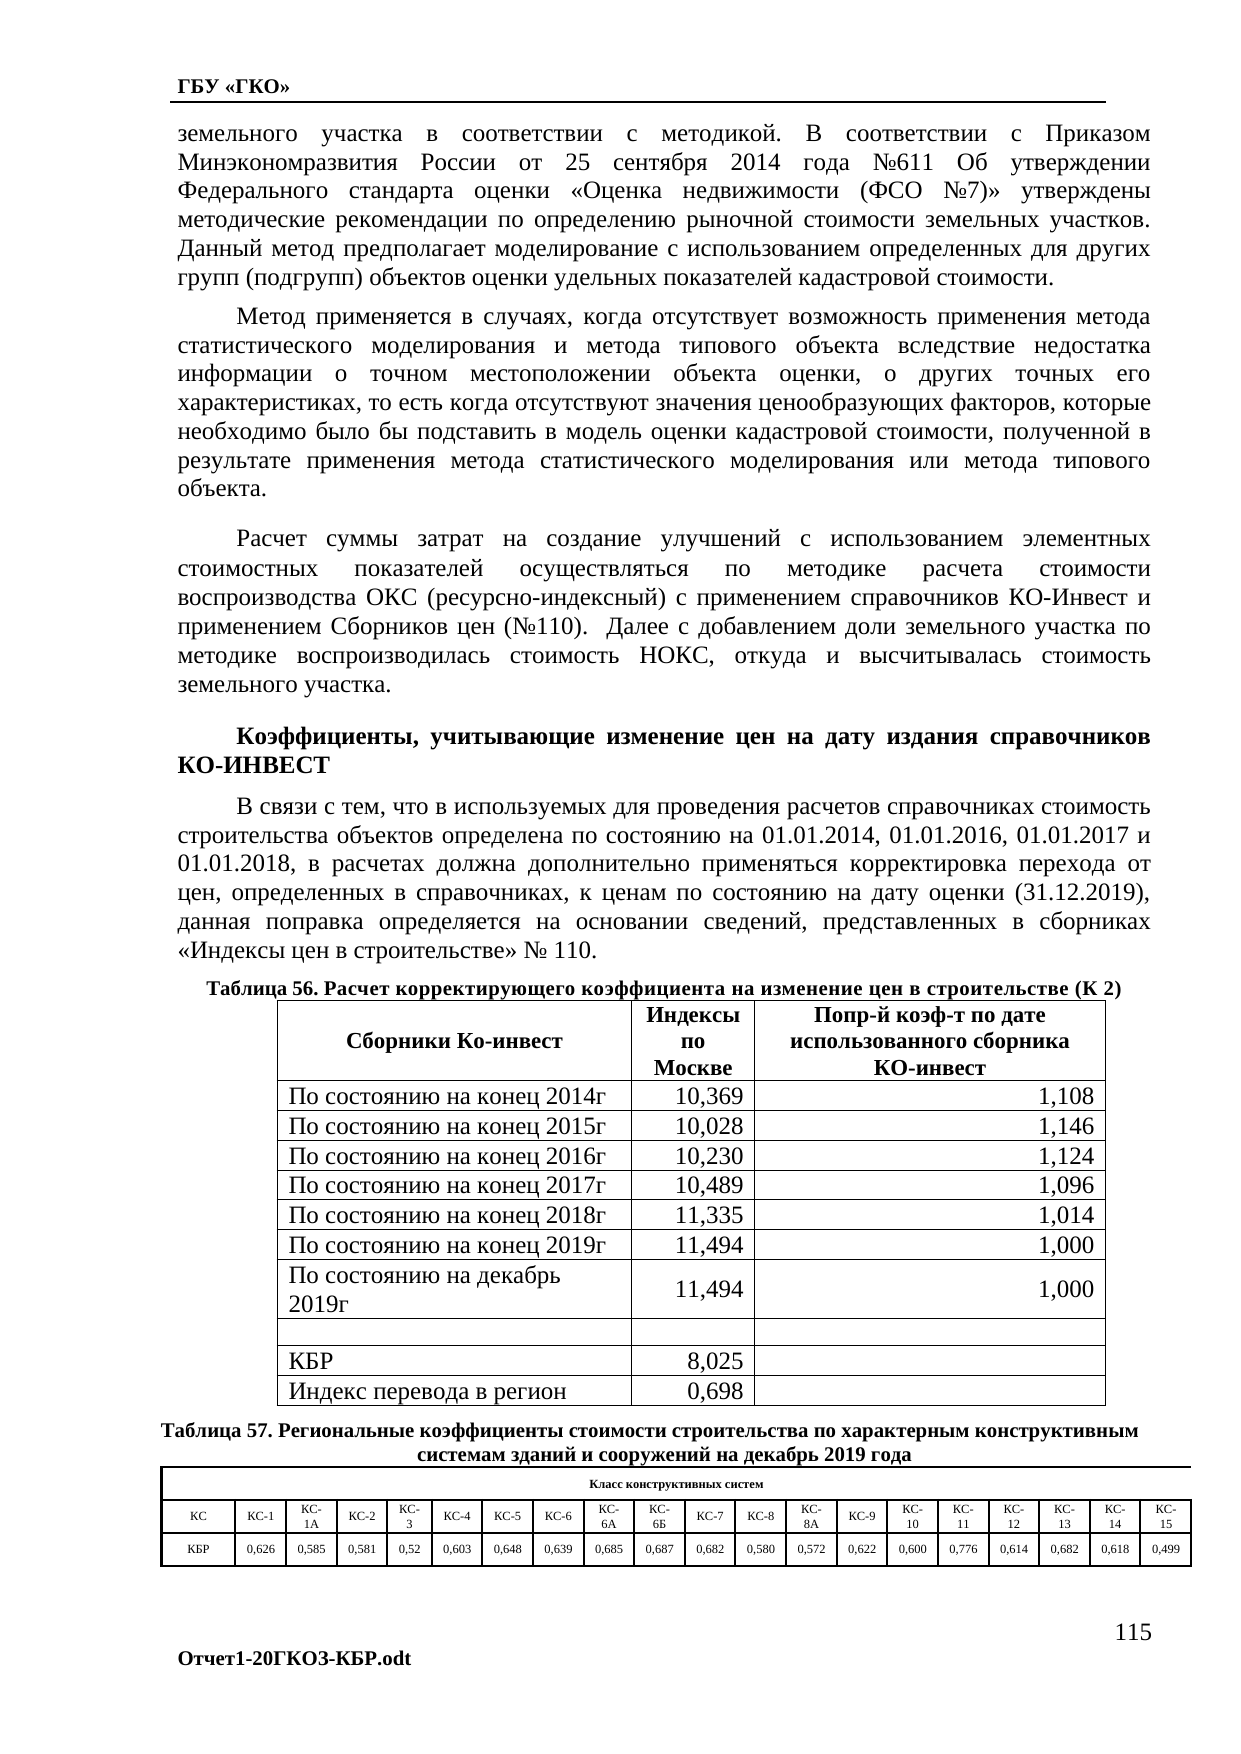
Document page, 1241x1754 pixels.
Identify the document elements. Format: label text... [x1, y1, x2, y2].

table_cell По состоянию на конец 2014г [278, 1081, 631, 1110]
table_cell КС-11 [939, 1501, 988, 1532]
table_cell 0,698 [632, 1376, 754, 1404]
text Метод применяется в случаях, когда отсутствует возможность применения метода статистического моделирования и метода типового объекта вследствие недостатка информации о точном местоположении объекта оценки, о других точных его характеристиках, то есть когда отсутствуют значения ценообразующих факторов, которые необходимо было бы подставить в модель оценки кадастровой стоимости, полученной в результате применения метода статистического моделирования или метода типового объекта. [177, 301, 1152, 502]
table_cell 0,639 [534, 1534, 583, 1564]
table_header Класс конструктивных систем [163, 1468, 1191, 1499]
table_cell [755, 1376, 1105, 1404]
table_cell 1,124 [755, 1141, 1105, 1169]
table_cell Индекс перевода в регион [278, 1376, 631, 1404]
table_cell [755, 1346, 1105, 1375]
text Коэффициенты, учитывающие изменение цен на дату издания справочников КО-ИНВЕСТ [177, 721, 1152, 778]
table_cell 1,000 [755, 1260, 1105, 1317]
text Расчет суммы затрат на создание улучшений с использованием элементных стоимостных показателей осуществляться по методике расчета стоимости воспроизводства ОКС (ресурсно-индексный) с применением справочников КО-Инвест и применением Сборников цен (№110). Далее с добавлением доли земельного участка по методике воспроизводилась стоимость НОКС, откуда и высчитывалась стоимость земельного участка. [177, 523, 1152, 698]
table_cell 1,096 [755, 1171, 1105, 1199]
table_cell 1,000 [755, 1230, 1105, 1259]
table_cell [632, 1319, 754, 1345]
table_cell КС-1 [236, 1501, 285, 1532]
table_cell 0,626 [236, 1534, 285, 1564]
table_cell 0,603 [433, 1534, 481, 1564]
table_cell 11,335 [632, 1200, 754, 1229]
table_cell КС-4 [433, 1501, 481, 1532]
table_cell 0,614 [990, 1534, 1038, 1564]
table_cell По состоянию на декабрь 2019г [278, 1260, 631, 1317]
table_cell По состоянию на конец 2015г [278, 1111, 631, 1140]
table_cell 1,108 [755, 1081, 1105, 1110]
table_cell 0,622 [838, 1534, 886, 1564]
table_cell КС-13 [1040, 1501, 1089, 1532]
table_cell 1,014 [755, 1200, 1105, 1229]
table_cell 0,52 [388, 1534, 431, 1564]
table_cell КБР [163, 1534, 234, 1564]
table_cell КС-5 [483, 1501, 532, 1532]
table_cell 0,600 [888, 1534, 937, 1564]
table_cell КС-10 [888, 1501, 937, 1532]
table_cell По состоянию на конец 2019г [278, 1230, 631, 1259]
table_cell КС-6 [534, 1501, 583, 1532]
table_cell КС-9 [838, 1501, 886, 1532]
table_header Индексы по Москве [632, 1001, 754, 1080]
table_cell 0,581 [338, 1534, 386, 1564]
table_cell КС-3 [388, 1501, 431, 1532]
table_cell 11,494 [632, 1230, 754, 1259]
table_cell 10,230 [632, 1141, 754, 1169]
table_cell [278, 1319, 631, 1345]
text Таблица 57. Региональные коэффициенты стоимости строительства по характерным конструктивным системам зданий и сооружений на декабрь 2019 года [148, 1418, 1152, 1466]
table_cell КС-14 [1091, 1501, 1139, 1532]
text Таблица 56. Расчет корректирующего коэффициента на изменение цен в строительстве (К 2) [177, 976, 1152, 1000]
table_cell 0,572 [787, 1534, 836, 1564]
text земельного участка в соответствии с методикой. В соответствии с Приказом Минэкономразвития России от 25 сентября 2014 года №611 Об утверждении Федерального стандарта оценки «Оценка недвижимости (ФСО №7)» утверждены методические рекомендации по определению рыночной стоимости земельных участков. Данный метод предполагает моделирование с использованием определенных для других групп (подгрупп) объектов оценки удельных показателей кадастровой стоимости. [177, 118, 1152, 291]
table_header Сборники Ко-инвест [278, 1001, 631, 1080]
table_cell КС-15 [1141, 1501, 1190, 1532]
table_cell 1,146 [755, 1111, 1105, 1140]
table_cell [755, 1319, 1105, 1345]
table_cell 0,618 [1091, 1534, 1139, 1564]
table_cell КС-8А [787, 1501, 836, 1532]
table_cell 0,687 [635, 1534, 684, 1564]
table_cell По состоянию на конец 2017г [278, 1171, 631, 1199]
table_cell КС-2 [338, 1501, 386, 1532]
table_cell 0,682 [1040, 1534, 1089, 1564]
table_cell 10,028 [632, 1111, 754, 1140]
table_cell По состоянию на конец 2016г [278, 1141, 631, 1169]
text В связи с тем, что в используемых для проведения расчетов справочниках стоимость строительства объектов определена по состоянию на 01.01.2014, 01.01.2016, 01.01.2017 и 01.01.2018, в расчетах должна дополнительно применяться корректировка перехода от цен, определенных в справочниках, к ценам по состоянию на дату оценки (31.12.2019), данная поправка определяется на основании сведений, представленных в сборниках «Индексы цен в строительстве» № 110. [177, 791, 1152, 963]
table_cell КС [163, 1501, 234, 1532]
table_cell КС-6А [585, 1501, 633, 1532]
table_cell 0,585 [287, 1534, 336, 1564]
table_cell КС-12 [990, 1501, 1038, 1532]
table_cell КС-7 [686, 1501, 734, 1532]
table_cell КС-6Б [635, 1501, 684, 1532]
table_cell 0,682 [686, 1534, 734, 1564]
table_cell КС-8 [736, 1501, 785, 1532]
table_cell 0,580 [736, 1534, 785, 1564]
table_cell 0,776 [939, 1534, 988, 1564]
table_cell КБР [278, 1346, 631, 1375]
table_cell 0,499 [1141, 1534, 1190, 1564]
table_header Попр-й коэф-т по дате использованного сборника КО-инвест [755, 1001, 1105, 1080]
table_cell 10,369 [632, 1081, 754, 1110]
table_cell 0,685 [585, 1534, 633, 1564]
table_cell 11,494 [632, 1260, 754, 1317]
table_cell КС-1А [287, 1501, 336, 1532]
table_cell 8,025 [632, 1346, 754, 1375]
table_cell По состоянию на конец 2018г [278, 1200, 631, 1229]
table_cell 10,489 [632, 1171, 754, 1199]
table_cell 0,648 [483, 1534, 532, 1564]
